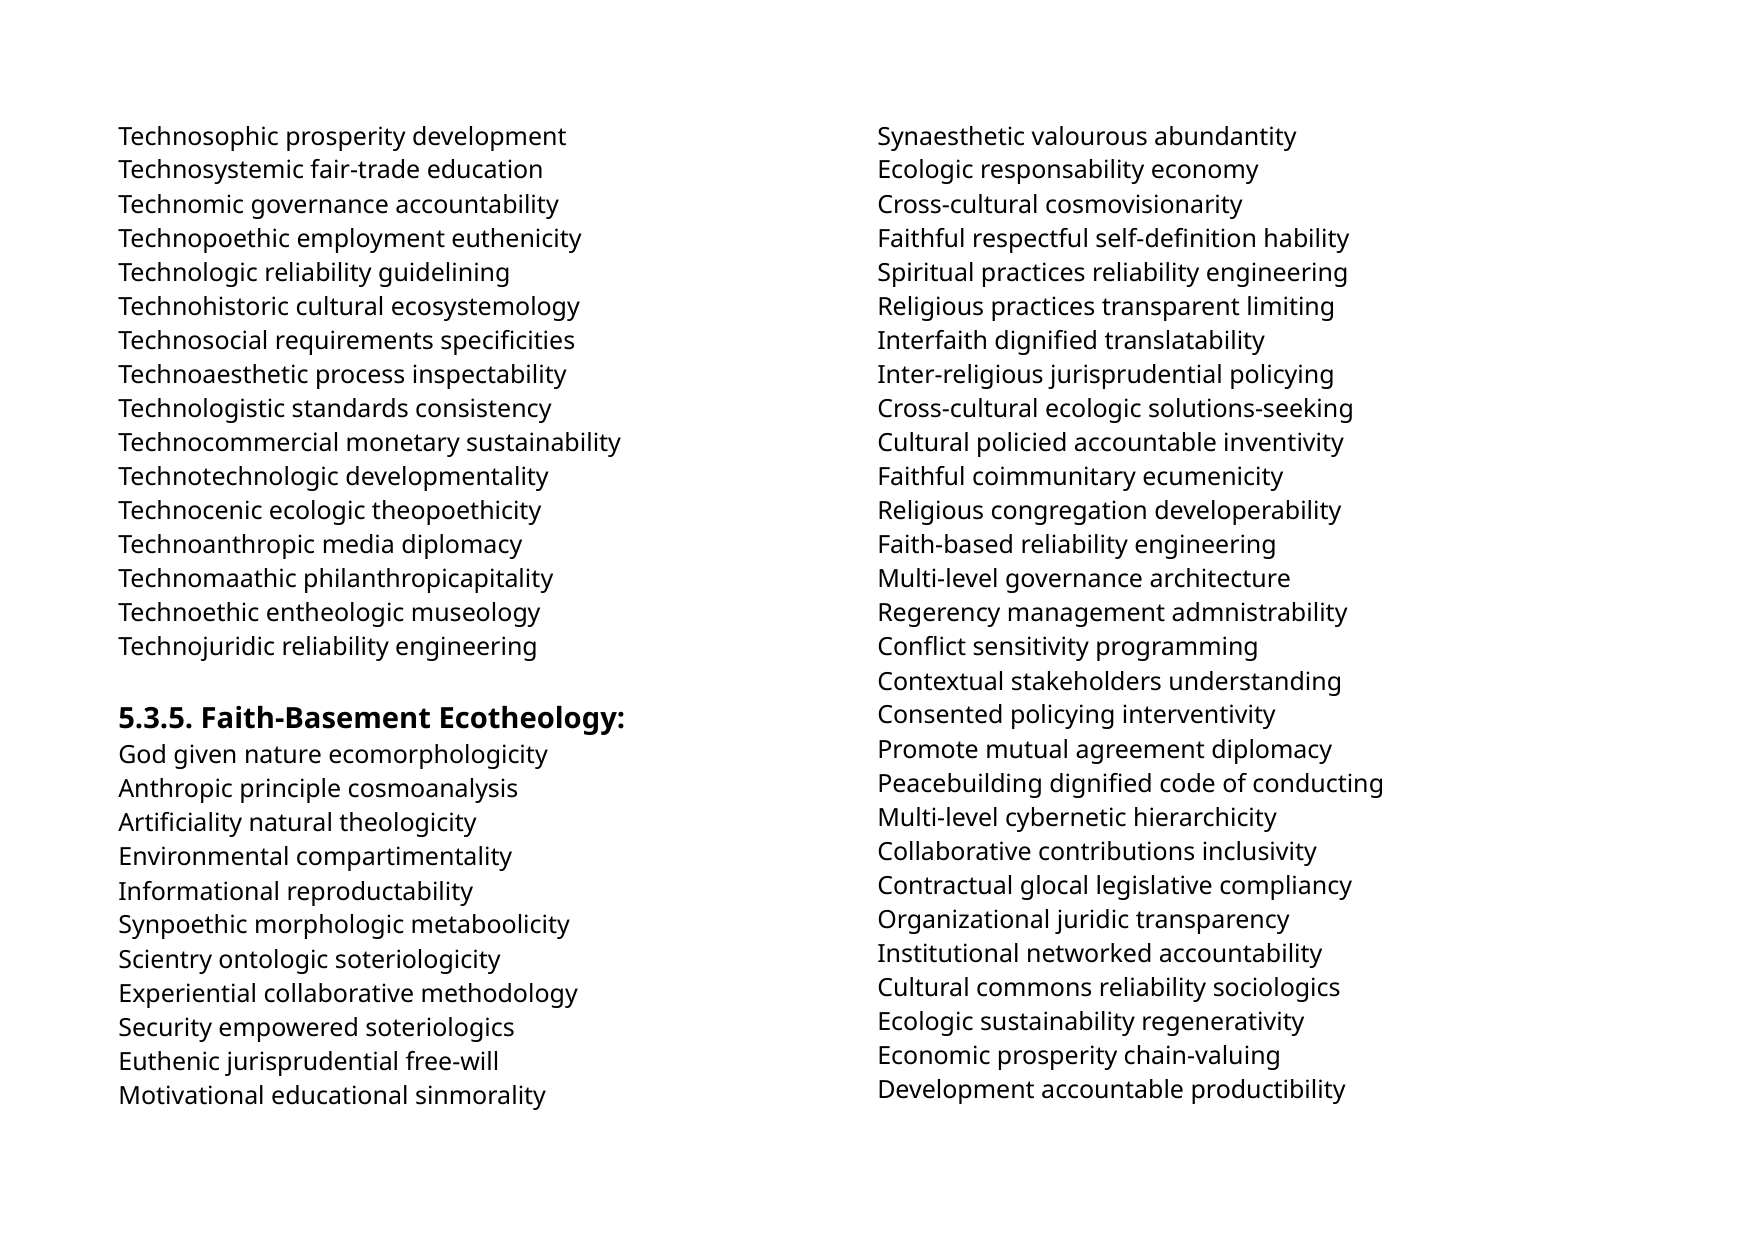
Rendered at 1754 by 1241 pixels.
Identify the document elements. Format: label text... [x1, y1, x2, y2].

text Multi-level cybernetic hierarchicity [877, 799, 1636, 833]
text Organizational juridic transparency [877, 902, 1636, 936]
text Cross-cultural cosmovisionarity [877, 186, 1636, 220]
text Development accountable productibility [877, 1072, 1636, 1106]
text Spiritual practices reliability engineering [877, 254, 1636, 288]
text Cross-cultural ecologic solutions-seeking [877, 391, 1636, 425]
text Informational reproductability [118, 873, 877, 907]
text Technologistic standards consistency [118, 391, 877, 425]
text Faith-based reliability engineering [877, 527, 1636, 561]
text Religious congregation developerability [877, 493, 1636, 527]
text Peacebuilding dignified code of conducting [877, 765, 1636, 799]
text Regerency management admnistrability [877, 595, 1636, 629]
text Ecologic sustainability regenerativity [877, 1004, 1636, 1038]
text Synpoethic morphologic metaboolicity [118, 907, 877, 941]
text Synaesthetic valourous abundantity [877, 118, 1636, 152]
text Consented policying interventivity [877, 697, 1636, 731]
text Technosystemic fair-trade education [118, 152, 877, 186]
text Faithful respectful self-definition hability [877, 220, 1636, 254]
text Collaborative contributions inclusivity [877, 833, 1636, 867]
text Technocommercial monetary sustainability [118, 425, 877, 459]
text Technocenic ecologic theopoethicity [118, 493, 877, 527]
text Multi-level governance architecture [877, 561, 1636, 595]
text Experiential collaborative methodology [118, 975, 877, 1009]
text Faithful coimmunitary ecumenicity [877, 459, 1636, 493]
text Anthropic principle cosmoanalysis [118, 771, 877, 805]
text Technohistoric cultural ecosystemology [118, 288, 877, 322]
text Technosophic prosperity development [118, 118, 877, 152]
text Technoaesthetic process inspectability [118, 357, 877, 391]
text Technopoethic employment euthenicity [118, 220, 877, 254]
text Euthenic jurisprudential free-will [118, 1043, 877, 1077]
text Religious practices transparent limiting [877, 288, 1636, 322]
text Technomaathic philanthropicapitality [118, 561, 877, 595]
text Technoanthropic media diplomacy [118, 527, 877, 561]
text Technosocial requirements specificities [118, 322, 877, 357]
text Interfaith dignified translatability [877, 322, 1636, 357]
text Technoethic entheologic museology [118, 595, 877, 629]
text Technojuridic reliability engineering [118, 629, 877, 663]
text Security empowered soteriologics [118, 1009, 877, 1043]
text Technologic reliability guidelining [118, 254, 877, 288]
text Cultural policied accountable inventivity [877, 425, 1636, 459]
text God given nature ecomorphologicity [118, 737, 877, 771]
text Contextual stakeholders understanding [877, 663, 1636, 697]
text Cultural commons reliability sociologics [877, 970, 1636, 1004]
text Economic prosperity chain-valuing [877, 1038, 1636, 1072]
text Motivational educational sinmorality [118, 1077, 877, 1112]
text Contractual glocal legislative compliancy [877, 867, 1636, 902]
text Inter-religious jurisprudential policying [877, 357, 1636, 391]
text Ecologic responsability economy [877, 152, 1636, 186]
text Promote mutual agreement diplomacy [877, 731, 1636, 765]
text Institutional networked accountability [877, 936, 1636, 970]
text Scientry ontologic soteriologicity [118, 941, 877, 975]
text Technomic governance accountability [118, 186, 877, 220]
text Environmental compartimentality [118, 839, 877, 873]
text Technotechnologic developmentality [118, 459, 877, 493]
text 5.3.5. Faith-Basement Ecotheology: [118, 697, 877, 737]
text Conflict sensitivity programming [877, 629, 1636, 663]
text Artificiality natural theologicity [118, 805, 877, 839]
